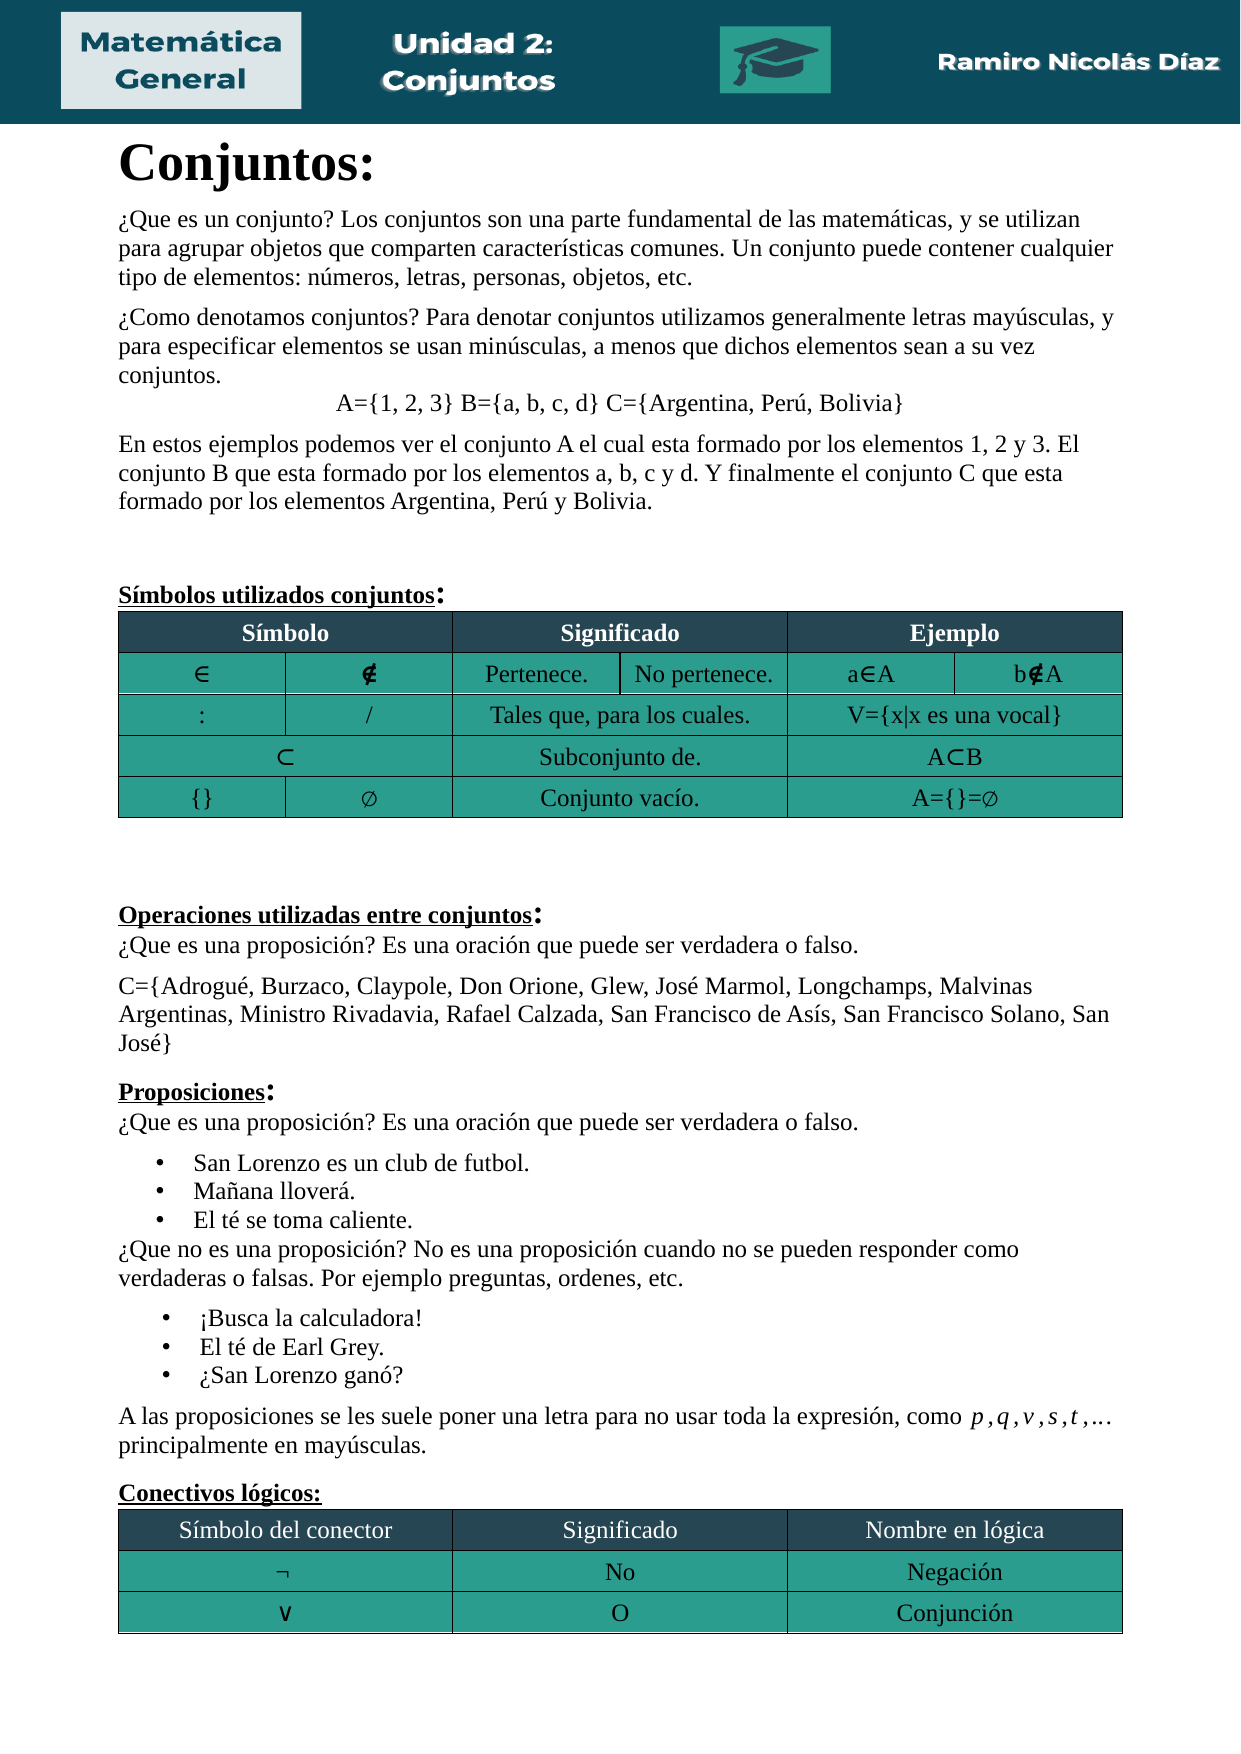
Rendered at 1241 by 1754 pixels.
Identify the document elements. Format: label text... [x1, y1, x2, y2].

subtitle Proposiciones: [118, 1069, 1122, 1107]
table_cell Negación [788, 1551, 1122, 1591]
table_cell : [119, 695, 285, 735]
list San Lorenzo es un club de futbol. [156, 1148, 1122, 1176]
table_cell ∨ [119, 1592, 452, 1632]
table_header Ejemplo [788, 612, 1122, 652]
list Mañana lloverá. [156, 1176, 1122, 1205]
table_cell No [453, 1551, 787, 1591]
table_cell A={}=∅ [788, 777, 1122, 817]
list ¡Busca la calculadora! [162, 1303, 1122, 1332]
table_header Símbolo del conector [119, 1510, 452, 1550]
table_cell Subconjunto de. [453, 736, 787, 776]
picture [0, 0, 1241, 124]
text En estos ejemplos podemos ver el conjunto A el cual esta formado por los elementos 1, 2 y 3. El conjunto B que esta formado por los elementos a, b, c y d. Y finalmente el conjunto C que esta formado por los elementos Argentina, Perú y Bolivia. [118, 429, 1122, 515]
subtitle Símbolos utilizados conjuntos: [118, 573, 1122, 611]
table_cell O [453, 1592, 787, 1632]
table_header Símbolo [119, 612, 452, 652]
text ¿Que es un conjunto? Los conjuntos son una parte fundamental de las matemáticas, y se utilizan para agrupar objetos que comparten características comunes. Un conjunto puede contener cualquier tipo de elementos: números, letras, personas, objetos, etc. [118, 204, 1122, 290]
text A las proposiciones se les suele poner una letra para no usar toda la expresión, como principalmente en mayúsculas. [118, 1401, 1122, 1459]
table_cell ∉ [286, 653, 452, 693]
table_cell ∅ [286, 777, 452, 817]
table_cell ⊂ [119, 736, 452, 776]
text ¿Como denotamos conjuntos? Para denotar conjuntos utilizamos generalmente letras mayúsculas, y para especificar elementos se usan minúsculas, a menos que dichos elementos sean a su vez conjuntos. [118, 302, 1122, 388]
table_cell Conjunto vacío. [453, 777, 787, 817]
table_cell Tales que, para los cuales. [453, 695, 787, 735]
subtitle Operaciones utilizadas entre conjuntos: [118, 892, 1122, 930]
table_header Significado [453, 612, 787, 652]
list ¿San Lorenzo ganó? [162, 1361, 1122, 1389]
text C={Adrogué, Burzaco, Claypole, Don Orione, Glew, José Marmol, Longchamps, Malvinas Argentinas, Ministro Rivadavia, Rafael Calzada, San Francisco de Asís, San Francisco Solano, San José} [118, 971, 1122, 1057]
list El té se toma caliente. [156, 1205, 1122, 1234]
text ¿Que es una proposición? Es una oración que puede ser verdadera o falso. [118, 930, 1122, 959]
text ¿Que no es una proposición? No es una proposición cuando no se pueden responder como verdaderas o falsas. Por ejemplo preguntas, ordenes, etc. [118, 1234, 1122, 1291]
table_header Nombre en lógica [788, 1510, 1122, 1550]
table_cell b∉A [955, 653, 1122, 693]
table_header Significado [453, 1510, 787, 1550]
subtitle Conjuntos: [118, 130, 1122, 192]
text ¿Que es una proposición? Es una oración que puede ser verdadera o falso. [118, 1107, 1122, 1136]
text A={1, 2, 3} B={a, b, c, d} C={Argentina, Perú, Bolivia} [118, 388, 1122, 417]
table_cell / [286, 695, 452, 735]
table_cell Conjunción [788, 1592, 1122, 1632]
table_cell No pertenece. [621, 653, 787, 693]
table_cell Pertenece. [453, 653, 619, 693]
table_cell A⊂B [788, 736, 1122, 776]
list El té de Earl Grey. [162, 1332, 1122, 1361]
table_cell ∈ [119, 653, 285, 693]
table_cell ¬ [119, 1551, 452, 1591]
subtitle Conectivos lógicos: [118, 1470, 1122, 1509]
table_cell V={x|x es una vocal} [788, 695, 1122, 735]
table_cell {} [119, 777, 285, 817]
table_cell a∈A [788, 653, 954, 693]
